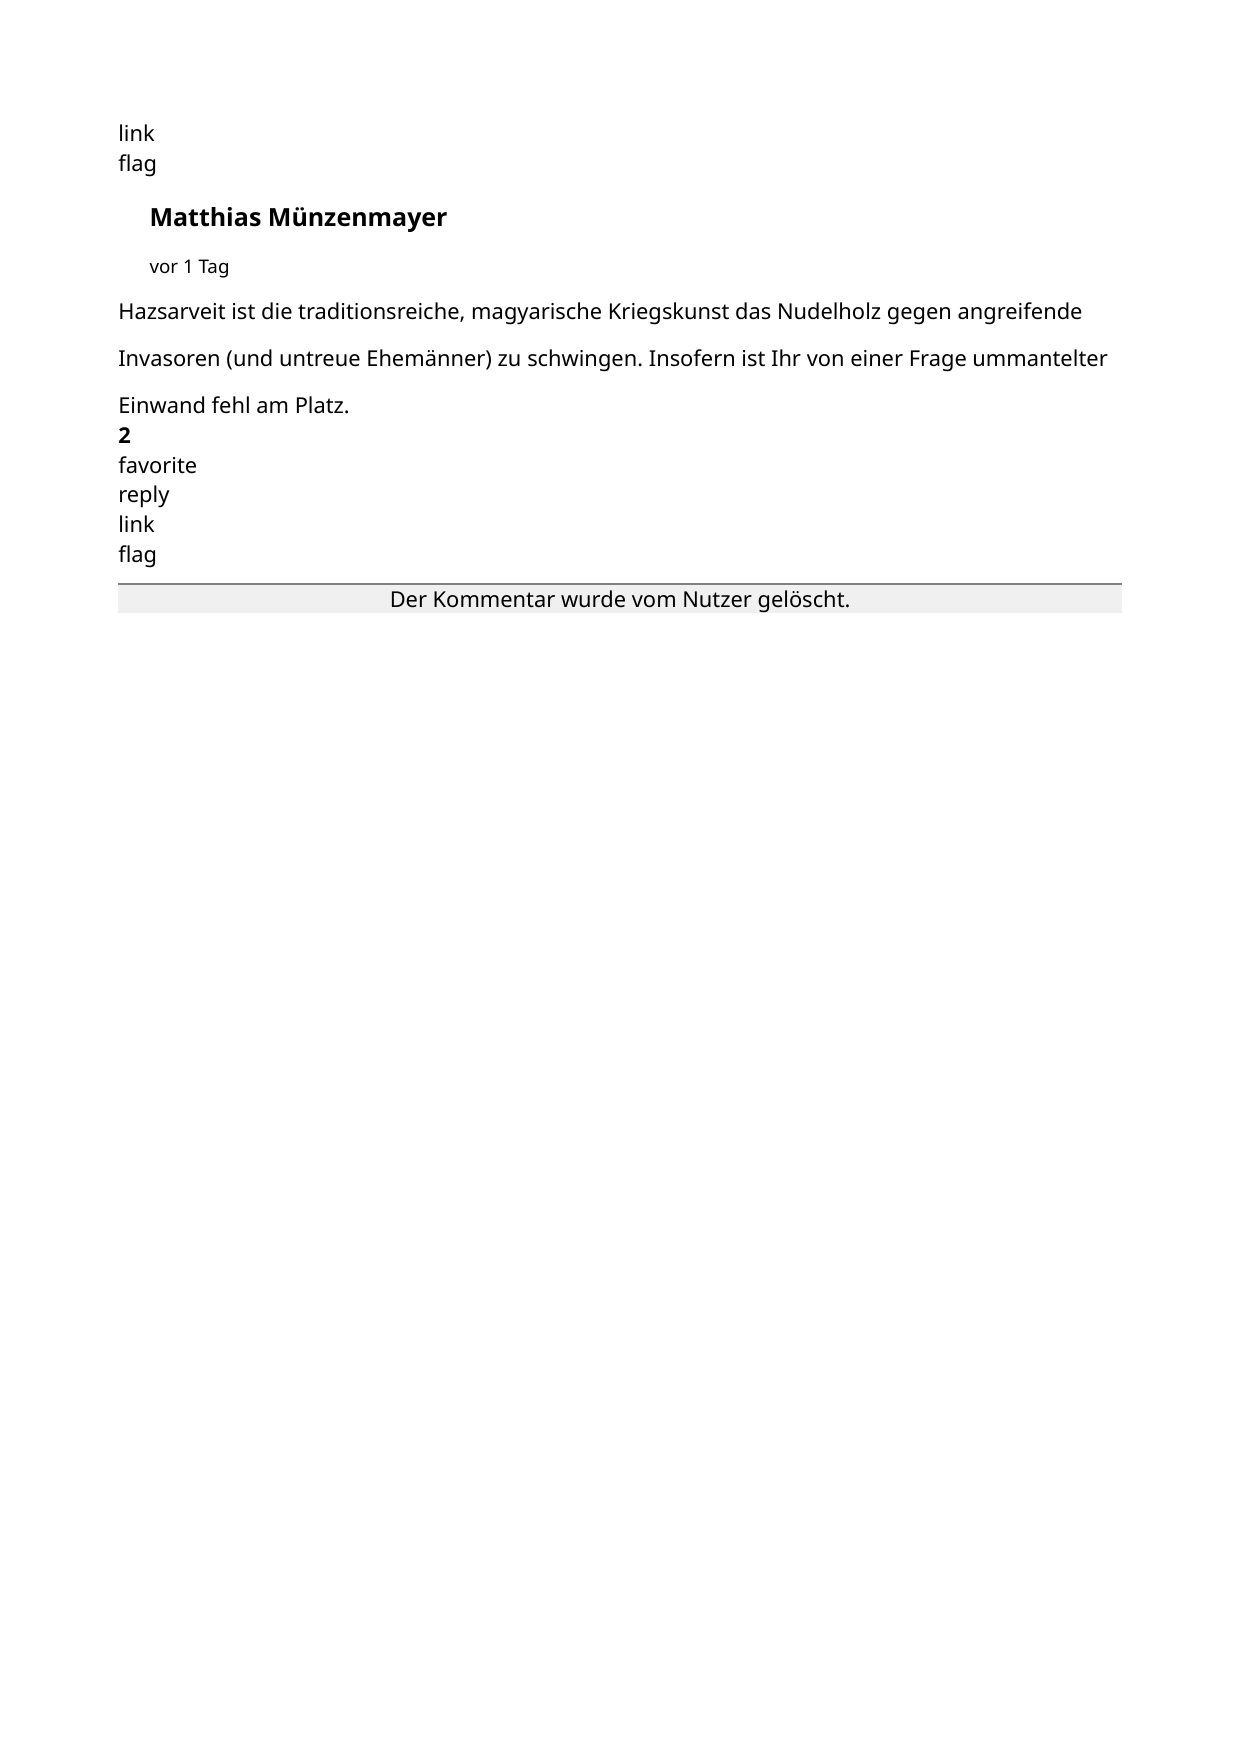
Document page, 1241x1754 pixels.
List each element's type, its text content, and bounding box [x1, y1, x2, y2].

text 2 [118, 420, 1122, 450]
text vor 1 Tag [149, 249, 1122, 279]
text flag [118, 539, 1122, 569]
text link [118, 118, 1122, 148]
text reply [118, 479, 1122, 509]
text favorite [118, 450, 1122, 479]
text flag [118, 148, 1122, 178]
text Matthias Münzenmayer [149, 193, 1114, 234]
text link [118, 509, 1122, 539]
text Hazsarveit ist die traditionsreiche, magyarische Kriegskunst das Nudelholz gegen angreifende Invasoren (und untreue Ehemänner) zu schwingen. Insofern ist Ihr von einer Frage ummantelter Einwand fehl am Platz. [118, 279, 1122, 420]
text Der Kommentar wurde vom Nutzer gelöscht. [118, 585, 1122, 613]
